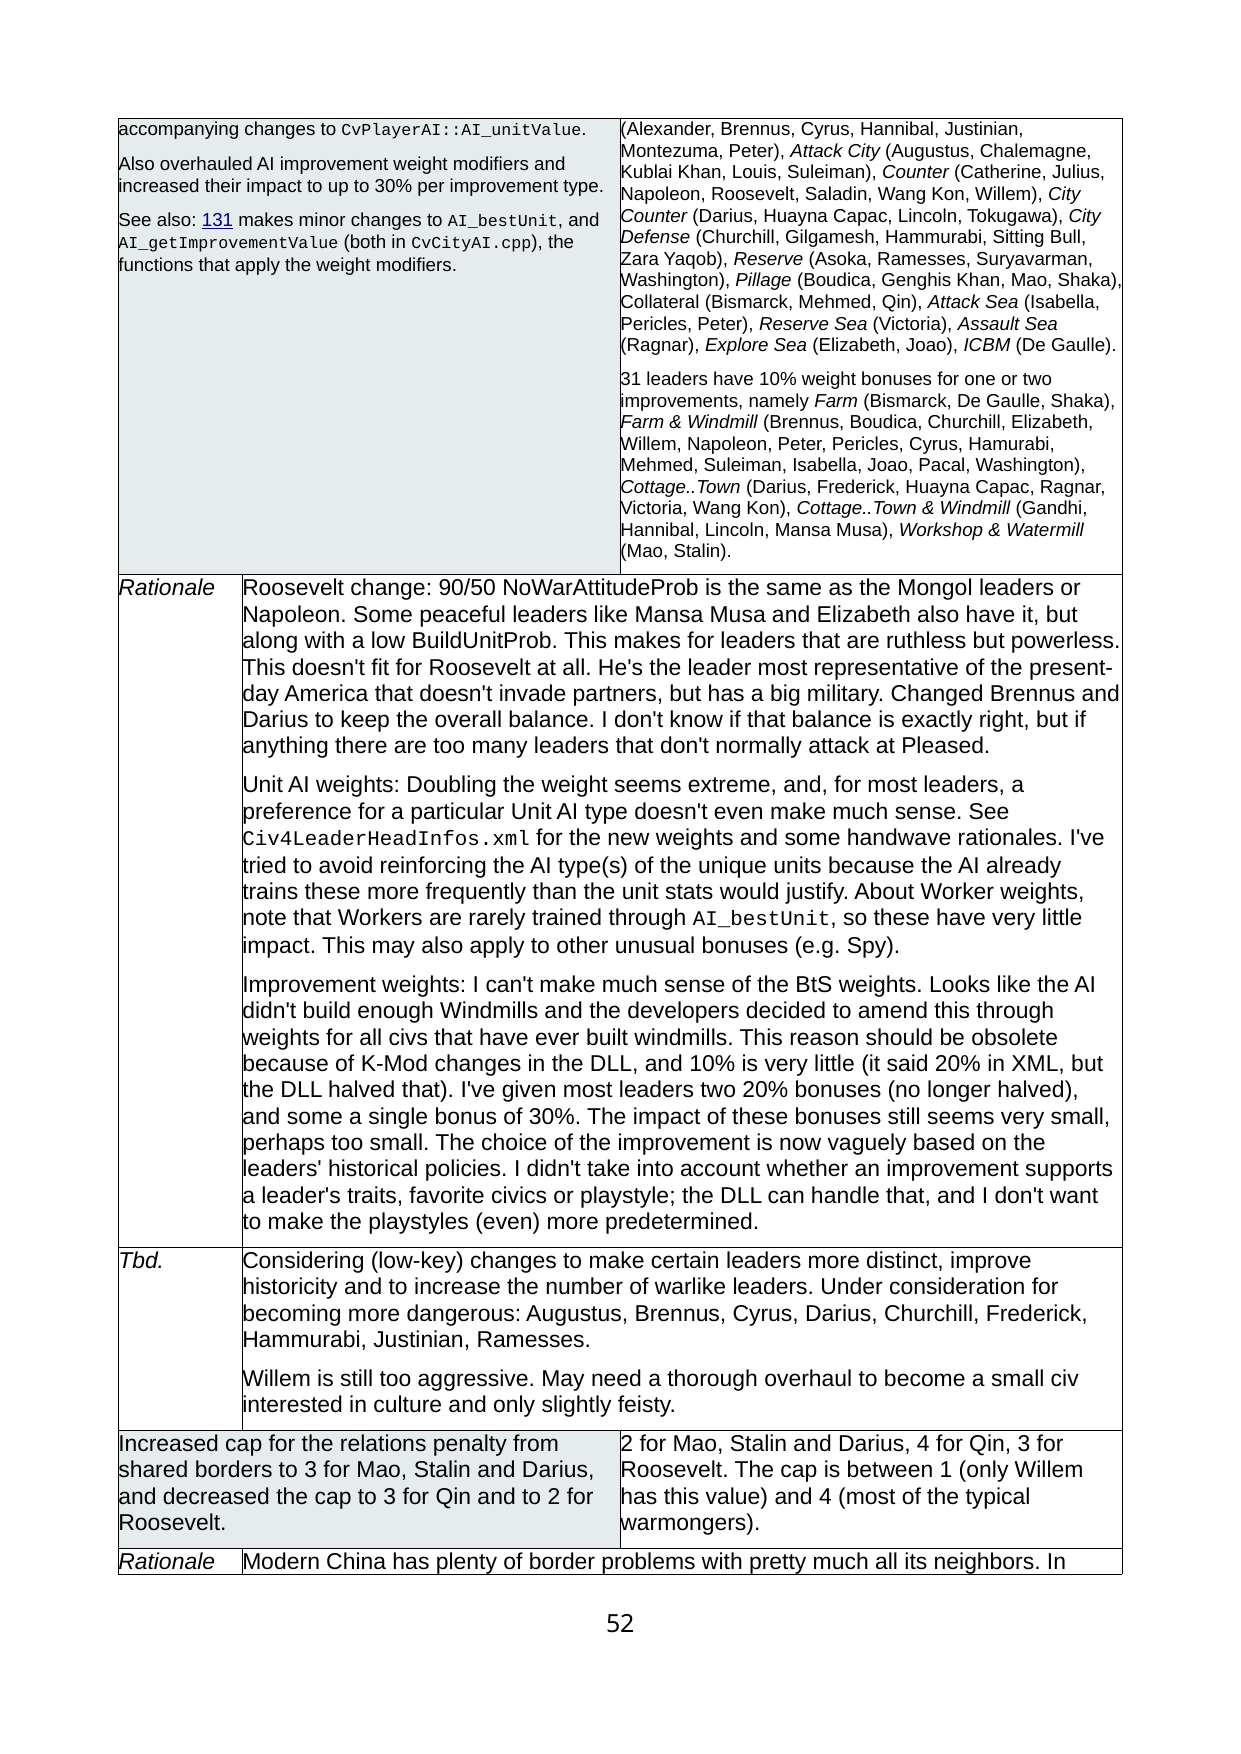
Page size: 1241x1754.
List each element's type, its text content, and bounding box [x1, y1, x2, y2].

table_cell Rationale [119, 575, 242, 1247]
table_cell Modern China has plenty of border problems with pretty much all its neighbors. In [243, 1549, 1122, 1574]
table_cell Roosevelt change: 90/50 NoWarAttitudeProb is the same as the Mongol leaders or Napoleon. Some peaceful leaders like Mansa Musa and Elizabeth also have it, but along with a low BuildUnitProb. This makes for leaders that are ruthless but powerless. This doesn't fit for Roosevelt at all. He's the leader most representative of the present-day America that doesn't invade partners, but has a big military. Changed Brennus and Darius to keep the overall balance. I don't know if that balance is exactly right, but if anything there are too many leaders that don't normally attack at Pleased. Unit AI weights: Doubling the weight seems extreme, and, for most leaders, a preference for a particular Unit AI type doesn't even make much sense. See Civ4LeaderHeadInfos.xml for the new weights and some handwave rationales. I've tried to avoid reinforcing the AI type(s) of the unique units because the AI already trains these more frequently than the unit stats would justify. About Worker weights, note that Workers are rarely trained through AI_bestUnit, so these have very little impact. This may also apply to other unusual bonuses (e.g. Spy). Improvement weights: I can't make much sense of the BtS weights. Looks like the AI didn't build enough Windmills and the developers decided to amend this through weights for all civs that have ever built windmills. This reason should be obsolete because of K-Mod changes in the DLL, and 10% is very little (it said 20% in XML, but the DLL halved that). I've given most leaders two 20% bonuses (no longer halved), and some a single bonus of 30%. The impact of these bonuses still seems very small, perhaps too small. The choice of the improvement is now vaguely based on the leaders' historical policies. I didn't take into account whether an improvement supports a leader's traits, favorite civics or playstyle; the DLL can handle that, and I don't want to make the playstyles (even) more predetermined. [243, 575, 1122, 1247]
table_cell accompanying changes to CvPlayerAI::AI_unitValue. Also overhauled AI improvement weight modifiers and increased their impact to up to 30% per improvement type. See also: 131 makes minor changes to AI_bestUnit, and AI_getImprovementValue (both in CvCityAI.cpp), the functions that apply the weight modifiers. [119, 119, 620, 574]
table_cell Increased cap for the relations penalty from shared borders to 3 for Mao, Stalin and Darius, and decreased the cap to 3 for Qin and to 2 for Roosevelt. [119, 1431, 620, 1548]
table_cell Tbd. [119, 1248, 242, 1430]
table_cell Considering (low-key) changes to make certain leaders more distinct, improve historicity and to increase the number of warlike leaders. Under consideration for becoming more dangerous: Augustus, Brennus, Cyrus, Darius, Churchill, Frederick, Hammurabi, Justinian, Ramesses. Willem is still too aggressive. May need a thorough overhaul to become a small civ interested in culture and only slightly feisty. [243, 1248, 1122, 1430]
table_cell 2 for Mao, Stalin and Darius, 4 for Qin, 3 for Roosevelt. The cap is between 1 (only Willem has this value) and 4 (most of the typical warmongers). [621, 1431, 1122, 1548]
table_cell (Alexander, Brennus, Cyrus, Hannibal, Justinian, Montezuma, Peter), Attack City (Augustus, Chalemagne, Kublai Khan, Louis, Suleiman), Counter (Catherine, Julius, Napoleon, Roosevelt, Saladin, Wang Kon, Willem), City Counter (Darius, Huayna Capac, Lincoln, Tokugawa), City Defense (Churchill, Gilgamesh, Hammurabi, Sitting Bull, Zara Yaqob), Reserve (Asoka, Ramesses, Suryavarman, Washington), Pillage (Boudica, Genghis Khan, Mao, Shaka), Collateral (Bismarck, Mehmed, Qin), Attack Sea (Isabella, Pericles, Peter), Reserve Sea (Victoria), Assault Sea (Ragnar), Explore Sea (Elizabeth, Joao), ICBM (De Gaulle). 31 leaders have 10% weight bonuses for one or two improvements, namely Farm (Bismarck, De Gaulle, Shaka), Farm & Windmill (Brennus, Boudica, Churchill, Elizabeth, Willem, Napoleon, Peter, Pericles, Cyrus, Hamurabi, Mehmed, Suleiman, Isabella, Joao, Pacal, Washington), Cottage..Town (Darius, Frederick, Huayna Capac, Ragnar, Victoria, Wang Kon), Cottage..Town & Windmill (Gandhi, Hannibal, Lincoln, Mansa Musa), Workshop & Watermill (Mao, Stalin). [621, 119, 1122, 574]
table_cell Rationale [119, 1549, 242, 1574]
